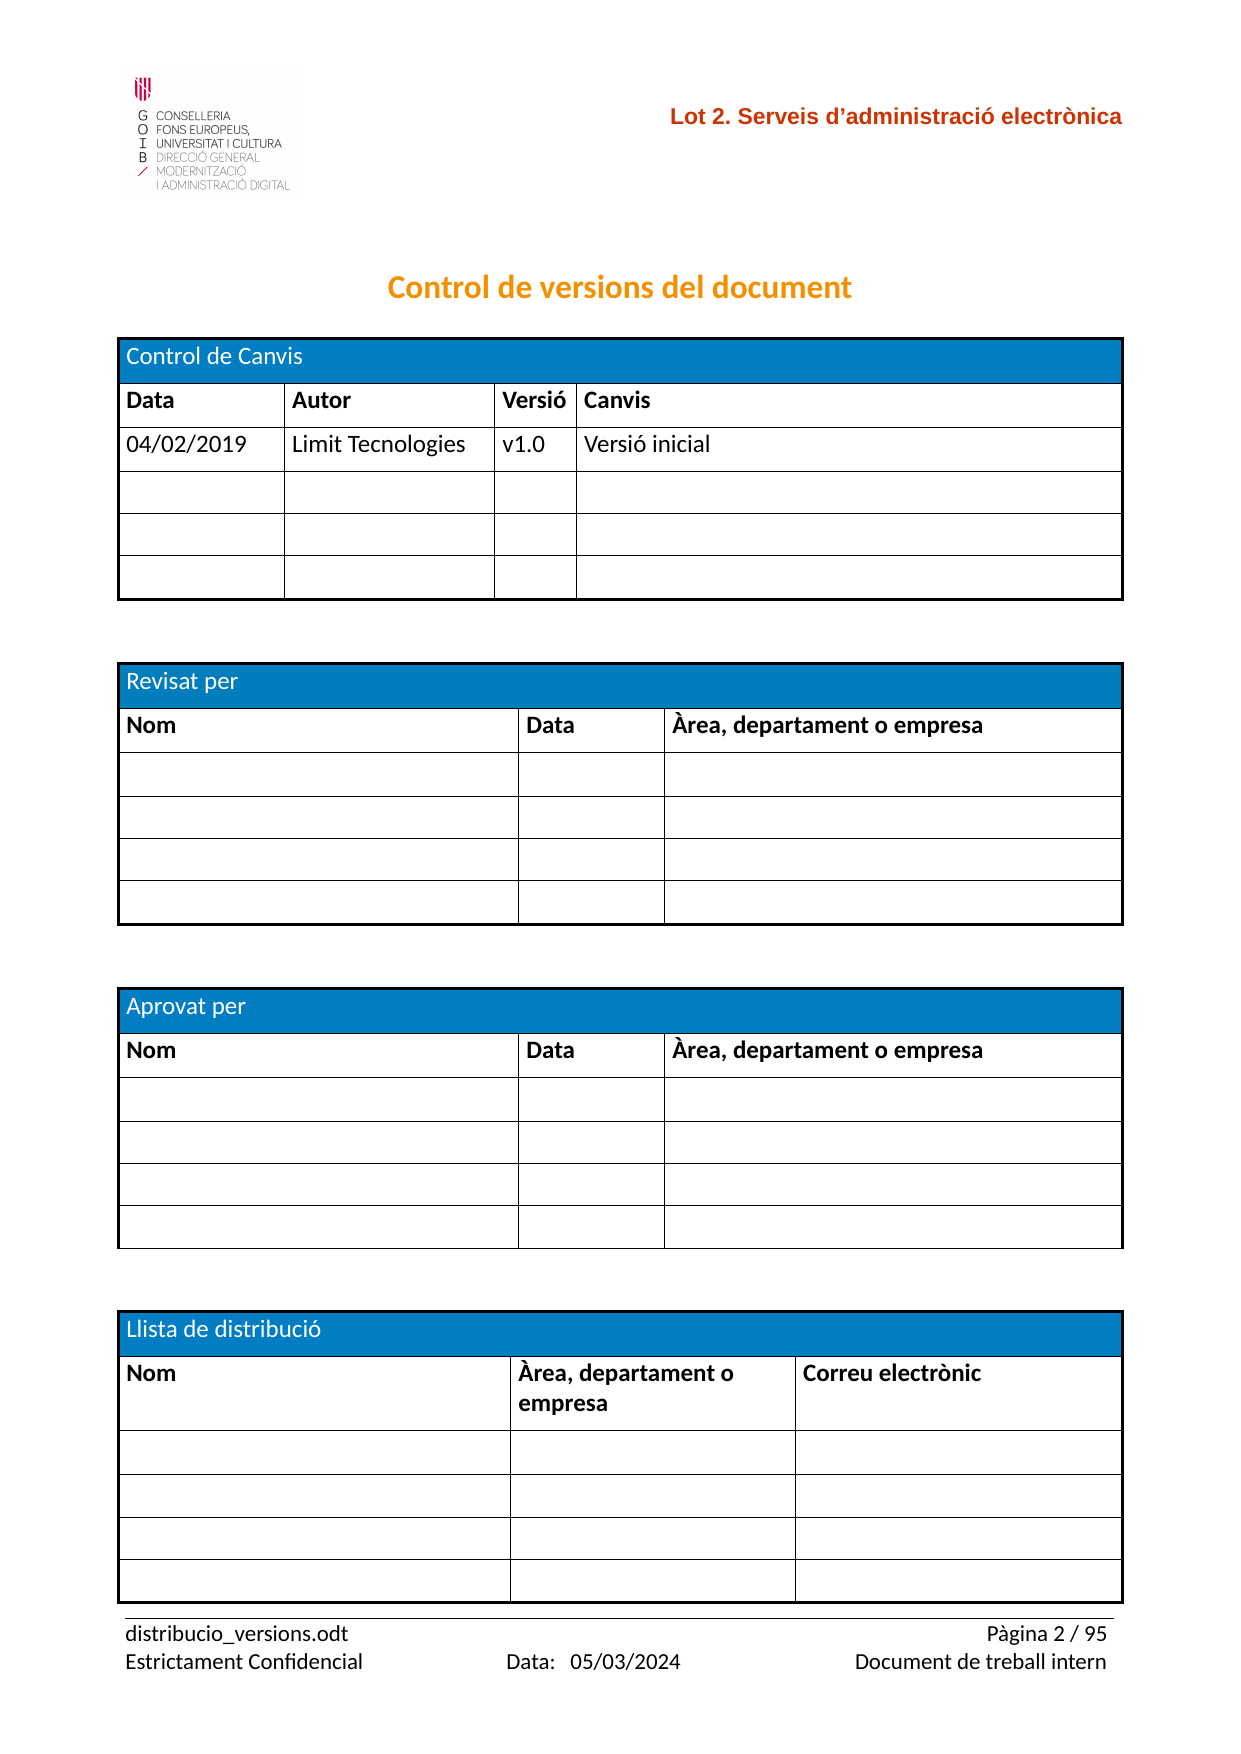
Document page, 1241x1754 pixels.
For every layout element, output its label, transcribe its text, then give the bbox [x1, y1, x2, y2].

table_cell [120, 1164, 518, 1205]
picture [126, 70, 299, 197]
table_cell [285, 472, 494, 513]
table_cell Canvis [577, 384, 1121, 427]
table_cell [519, 1206, 664, 1247]
table_cell [120, 1078, 518, 1121]
table_cell [511, 1431, 795, 1474]
table_header Llista de distribució [120, 1313, 1121, 1356]
table_cell [796, 1475, 1121, 1517]
table_cell [665, 1078, 1121, 1121]
table_cell [285, 514, 494, 555]
table_cell [120, 753, 518, 796]
table_cell [511, 1560, 795, 1601]
table_cell [120, 839, 518, 880]
table_cell [285, 556, 494, 597]
table_cell [665, 881, 1121, 922]
table_header Aprovat per [120, 990, 1121, 1033]
table_cell [665, 839, 1121, 880]
table_cell Versió inicial [577, 428, 1121, 471]
table_cell Àrea, departament o empresa [665, 709, 1121, 752]
table_cell Àrea, departament o empresa [665, 1034, 1121, 1077]
table_cell [120, 556, 284, 597]
table_cell [796, 1560, 1121, 1601]
table_cell [665, 1164, 1121, 1205]
table_cell [120, 1560, 510, 1601]
table_cell [796, 1431, 1121, 1474]
table_cell [495, 514, 576, 555]
table_cell Data [519, 1034, 664, 1077]
table_header Revisat per [120, 665, 1121, 708]
table_cell Data [120, 384, 284, 427]
table_cell [511, 1518, 795, 1559]
table_cell [519, 1122, 664, 1163]
table_cell [665, 753, 1121, 796]
table_cell [120, 797, 518, 838]
table_cell Limit Tecnologies [285, 428, 494, 471]
table_cell [796, 1518, 1121, 1559]
table_cell [577, 472, 1121, 513]
table_cell Nom [120, 1034, 518, 1077]
table_cell Nom [120, 709, 518, 752]
table_cell [519, 839, 664, 880]
table_cell [665, 1122, 1121, 1163]
table_cell Versió [495, 384, 576, 427]
table_cell Autor [285, 384, 494, 427]
table_cell [519, 797, 664, 838]
table_cell Data [519, 709, 664, 752]
table_cell [120, 1431, 510, 1474]
table_cell 04/02/2019 [120, 428, 284, 471]
table_cell [519, 1164, 664, 1205]
table_cell [120, 514, 284, 555]
table_cell [665, 1206, 1121, 1247]
table_cell [120, 1518, 510, 1559]
table_cell Nom [120, 1357, 510, 1430]
table_cell [495, 556, 576, 597]
table_cell [519, 1078, 664, 1121]
table_cell [577, 556, 1121, 597]
subtitle Control de versions del document [118, 266, 1122, 307]
table_cell [120, 472, 284, 513]
table_cell [120, 881, 518, 922]
table_cell [519, 881, 664, 922]
table_cell [120, 1122, 518, 1163]
table_cell [577, 514, 1121, 555]
table_header Control de Canvis [120, 340, 1121, 383]
table_cell Àrea, departament o empresa [511, 1357, 795, 1430]
table_cell Correu electrònic [796, 1357, 1121, 1430]
table_cell [120, 1475, 510, 1517]
table_cell [495, 472, 576, 513]
table_cell [519, 753, 664, 796]
table_cell v1.0 [495, 428, 576, 471]
table_cell [120, 1206, 518, 1247]
table_cell [665, 797, 1121, 838]
table_cell [511, 1475, 795, 1517]
